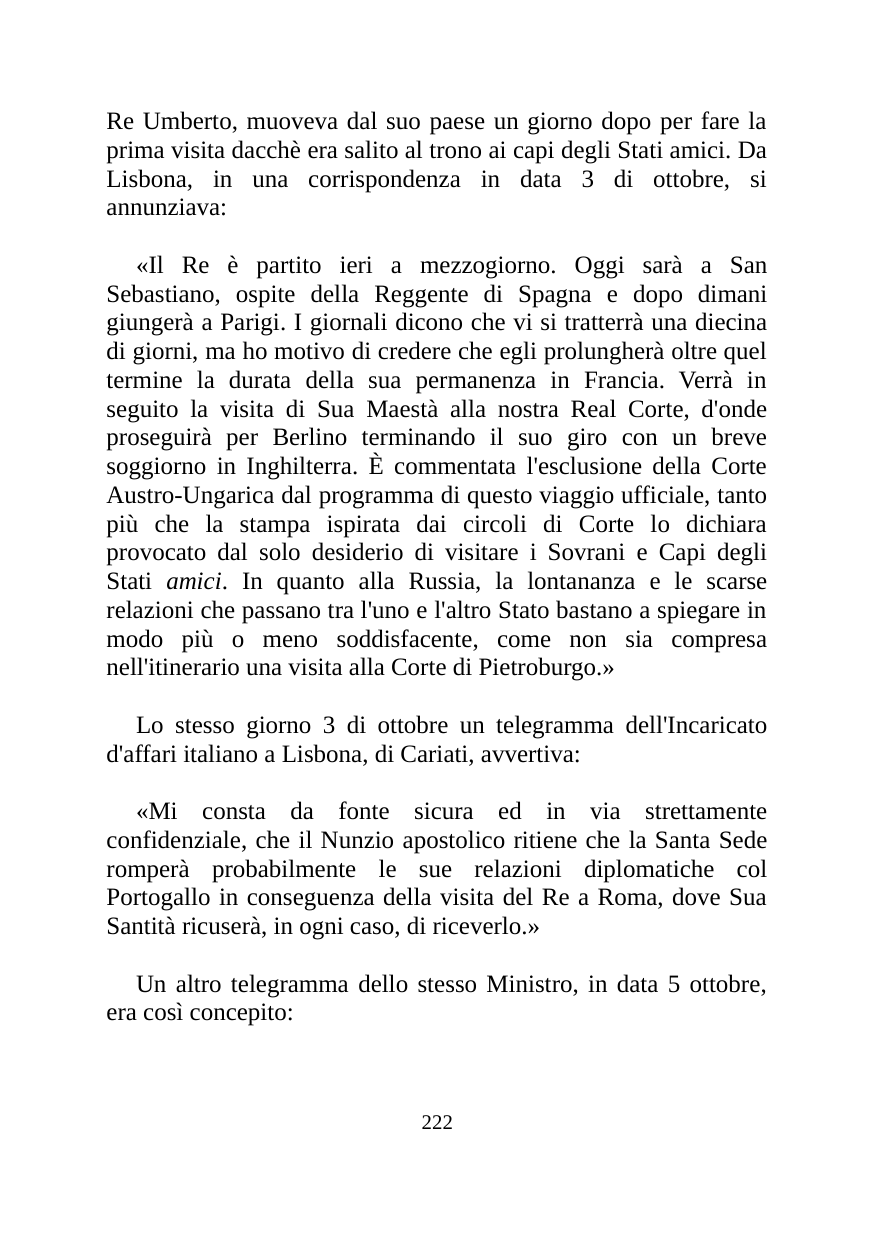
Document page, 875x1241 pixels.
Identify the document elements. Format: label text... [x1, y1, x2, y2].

text Re Umberto, muoveva dal suo paese un giorno dopo per fare la prima visita dacchè era salito al trono ai capi degli Stati amici. Da Lisbona, in una corrispondenza in data 3 di ottobre, si annunziava: [106, 106, 768, 221]
text Lo stesso giorno 3 di ottobre un telegramma dell'Incaricato d'affari italiano a Lisbona, di Cariati, avvertiva: [106, 710, 768, 767]
text Un altro telegramma dello stesso Ministro, in data 5 ottobre, era così concepito: [106, 969, 768, 1026]
text «Il Re è partito ieri a mezzogiorno. Oggi sarà a San Sebastiano, ospite della Reggente di Spagna e dopo dimani giungerà a Parigi. I giornali dicono che vi si tratterrà una diecina di giorni, ma ho motivo di credere che egli prolungherà oltre quel termine la durata della sua permanenza in Francia. Verrà in seguito la visita di Sua Maestà alla nostra Real Corte, d'onde proseguirà per Berlino terminando il suo giro con un breve soggiorno in Inghilterra. È commentata l'esclusione della Corte Austro-Ungarica dal programma di questo viaggio ufficiale, tanto più che la stampa ispirata dai circoli di Corte lo dichiara provocato dal solo desiderio di visitare i Sovrani e Capi degli Stati amici. In quanto alla Russia, la lontananza e le scarse relazioni che passano tra l'uno e l'altro Stato bastano a spiegare in modo più o meno soddisfacente, come non sia compresa nell'itinerario una visita alla Corte di Pietroburgo.» [106, 250, 768, 681]
text «Mi consta da fonte sicura ed in via strettamente confidenziale, che il Nunzio apostolico ritiene che la Santa Sede romperà probabilmente le sue relazioni diplomatiche col Portogallo in conseguenza della visita del Re a Roma, dove Sua Santità ricuserà, in ogni caso, di riceverlo.» [106, 796, 768, 940]
